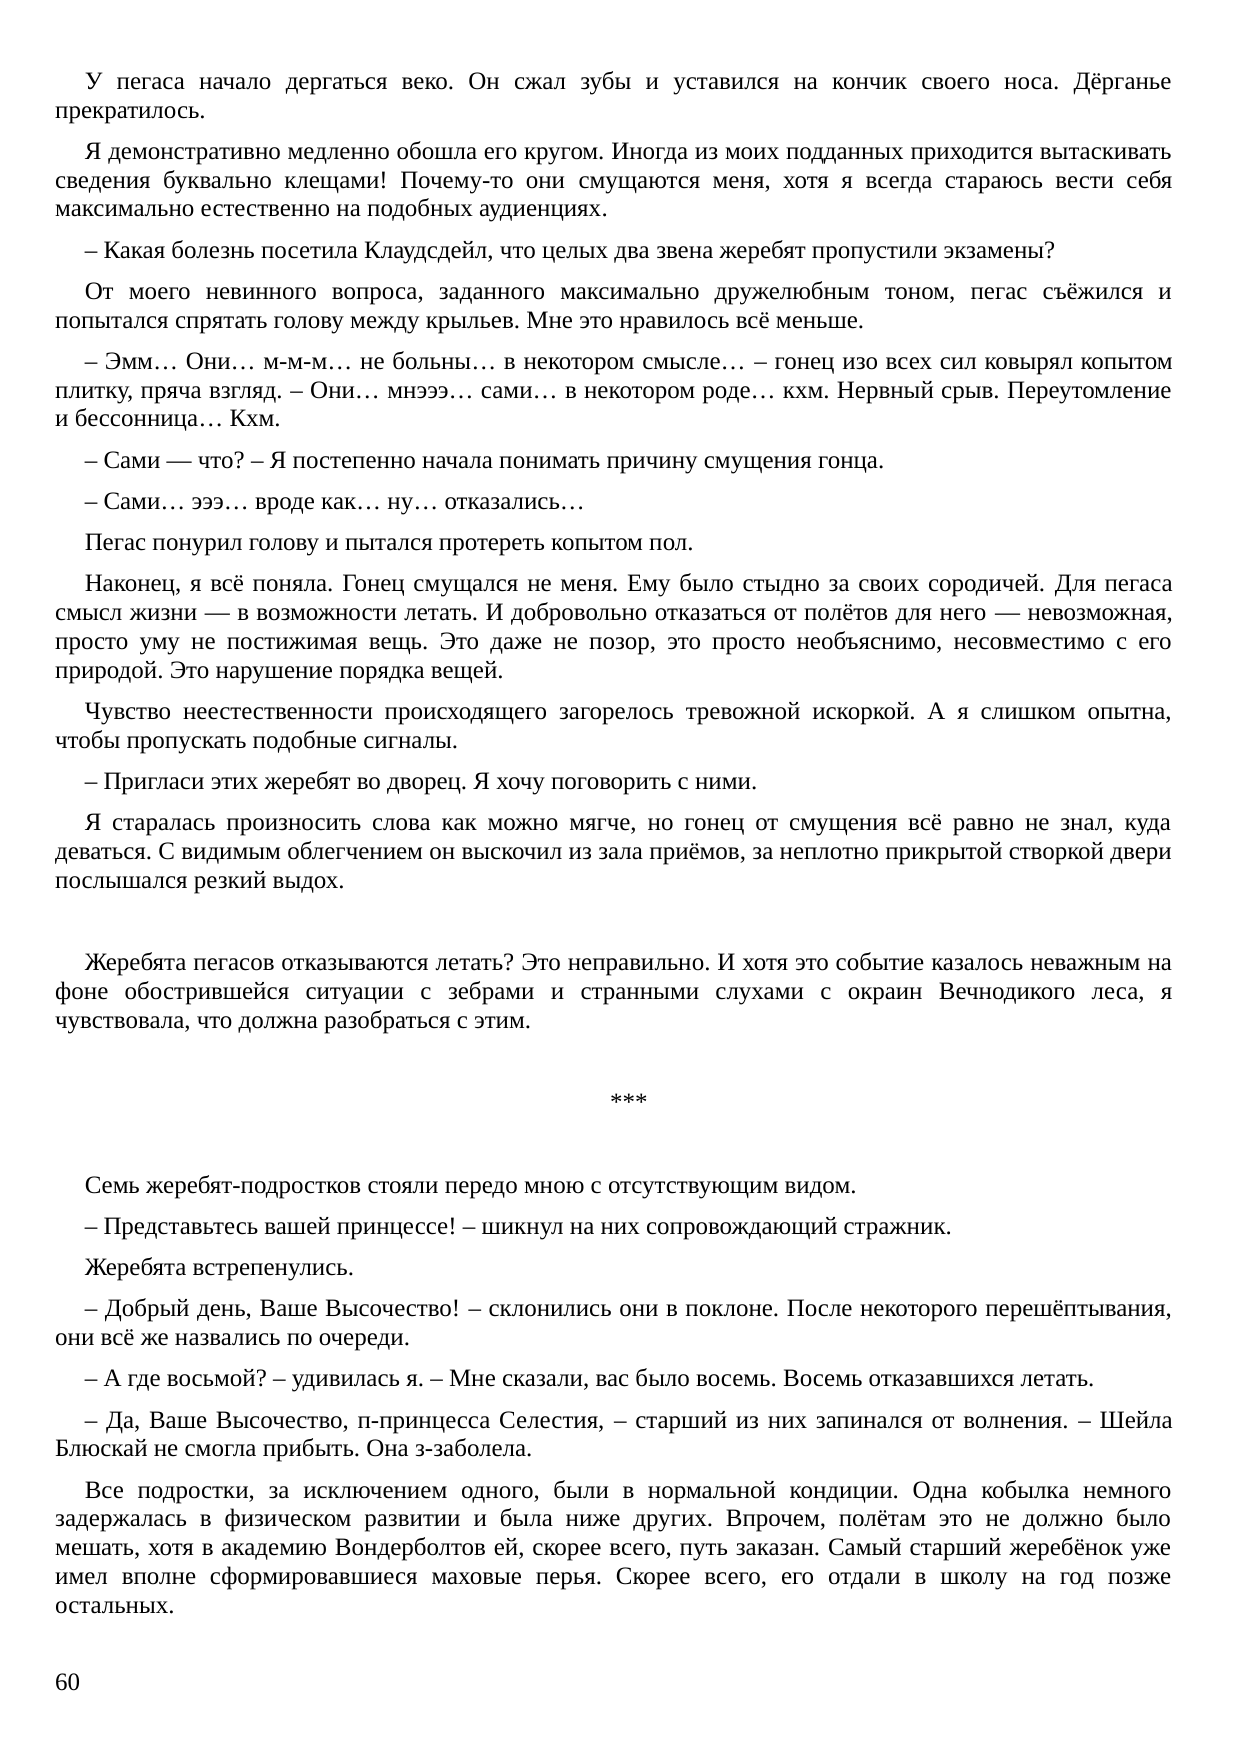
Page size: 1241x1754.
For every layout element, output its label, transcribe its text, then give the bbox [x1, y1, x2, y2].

text Я демонстративно медленно обошла его кругом. Иногда из моих подданных приходится вытаскивать сведения буквально клещами! Почему-то они смущаются меня, хотя я всегда стараюсь вести себя максимально естественно на подобных аудиенциях. [55, 136, 1173, 222]
text – Да, Ваше Высочество, п-принцесса Селестия, – старший из них запинался от волнения. – Шейла Блюскай не смогла прибыть. Она з-заболела. [55, 1405, 1173, 1462]
text Семь жеребят-подростков стояли передо мною с отсутствующим видом. [55, 1170, 1173, 1198]
text Жеребята встрепенулись. [55, 1252, 1173, 1281]
text Все подростки, за исключением одного, были в нормальной кондиции. Одна кобылка немного задержалась в физическом развитии и была ниже других. Впрочем, полётам это не должно было мешать, хотя в академию Вондерболтов ей, скорее всего, путь заказан. Самый старший жеребёнок уже имел вполне сформировавшиеся маховые перья. Скорее всего, его отдали в школу на год позже остальных. [55, 1475, 1173, 1618]
text – Пригласи этих жеребят во дворец. Я хочу поговорить с ними. [55, 766, 1173, 795]
text Чувство неестественности происходящего загорелось тревожной искоркой. А я слишком опытна, чтобы пропускать подобные сигналы. [55, 696, 1173, 753]
text Жеребята пегасов отказываются летать? Это неправильно. И хотя это событие казалось неважным на фоне обострившейся ситуации с зебрами и странными слухами с окраин Вечнодикого леса, я чувствовала, что должна разобраться с этим. [55, 947, 1173, 1033]
text Наконец, я всё поняла. Гонец смущался не меня. Ему было стыдно за своих сородичей. Для пегаса смысл жизни — в возможности летать. И добровольно отказаться от полётов для него — невозможная, просто уму не постижимая вещь. Это даже не позор, это просто необъяснимо, несовместимо с его природой. Это нарушение порядка вещей. [55, 568, 1173, 683]
text От моего невинного вопроса, заданного максимально дружелюбным тоном, пегас съёжился и попытался спрятать голову между крыльев. Мне это нравилось всё меньше. [55, 276, 1173, 333]
text *** [55, 1087, 1173, 1116]
text – Сами… эээ… вроде как… ну… отказались… [55, 486, 1173, 515]
text – Какая болезнь посетила Клаудсдейл, что целых два звена жеребят пропустили экзамены? [55, 235, 1173, 263]
text Пегас понурил голову и пытался протереть копытом пол. [55, 527, 1173, 556]
text – Эмм… Они… м-м-м… не больны… в некотором смысле… – гонец изо всех сил ковырял копытом плитку, пряча взгляд. – Они… мнэээ… сами… в некотором роде… кхм. Нервный срыв. Переутомление и бессонница… Кхм. [55, 346, 1173, 432]
text Я старалась произносить слова как можно мягче, но гонец от смущения всё равно не знал, куда деваться. С видимым облегчением он выскочил из зала приёмов, за неплотно прикрытой створкой двери послышался резкий выдох. [55, 807, 1173, 893]
text – Представьтесь вашей принцессе! – шикнул на них сопровождающий стражник. [55, 1211, 1173, 1240]
text – Добрый день, Ваше Высочество! – склонились они в поклоне. После некоторого перешёптывания, они всё же назвались по очереди. [55, 1293, 1173, 1351]
text У пегаса начало дергаться веко. Он сжал зубы и уставился на кончик своего носа. Дёрганье прекратилось. [55, 66, 1173, 123]
text – А где восьмой? – удивилась я. – Мне сказали, вас было восемь. Восемь отказавшихся летать. [55, 1363, 1173, 1392]
text – Сами — что? – Я постепенно начала понимать причину смущения гонца. [55, 445, 1173, 473]
